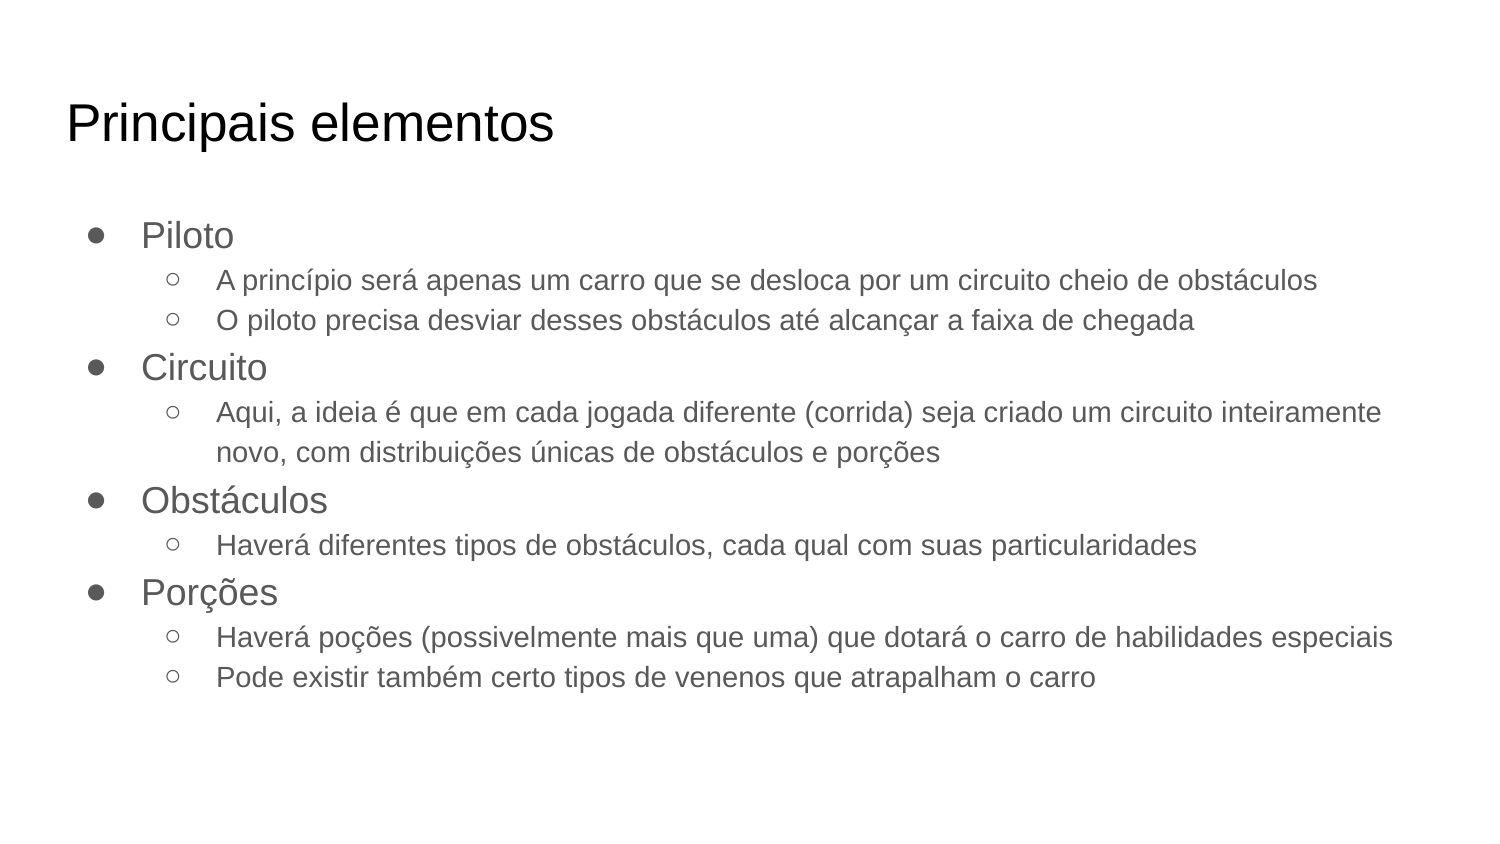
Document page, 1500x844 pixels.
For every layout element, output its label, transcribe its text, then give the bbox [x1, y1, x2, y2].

title Principais elementos [51, 72, 1449, 167]
list Piloto A princípio será apenas um carro que se desloca por um circuito cheio de obstáculos O piloto precisa desviar desses obstáculos até alcançar a faixa de chegada Circuito Aqui, a ideia é que em cada jogada diferente (corrida) seja criado um circuito inteiramente novo, com distribuições únicas de obstáculos e porções Obstáculos Haverá diferentes tipos de obstáculos, cada qual com suas particularidades Porções Haverá poções (possivelmente mais que uma) que dotará o carro de habilidades especiais Pode existir também certo tipos de venenos que atrapalham o carro [51, 189, 1449, 750]
